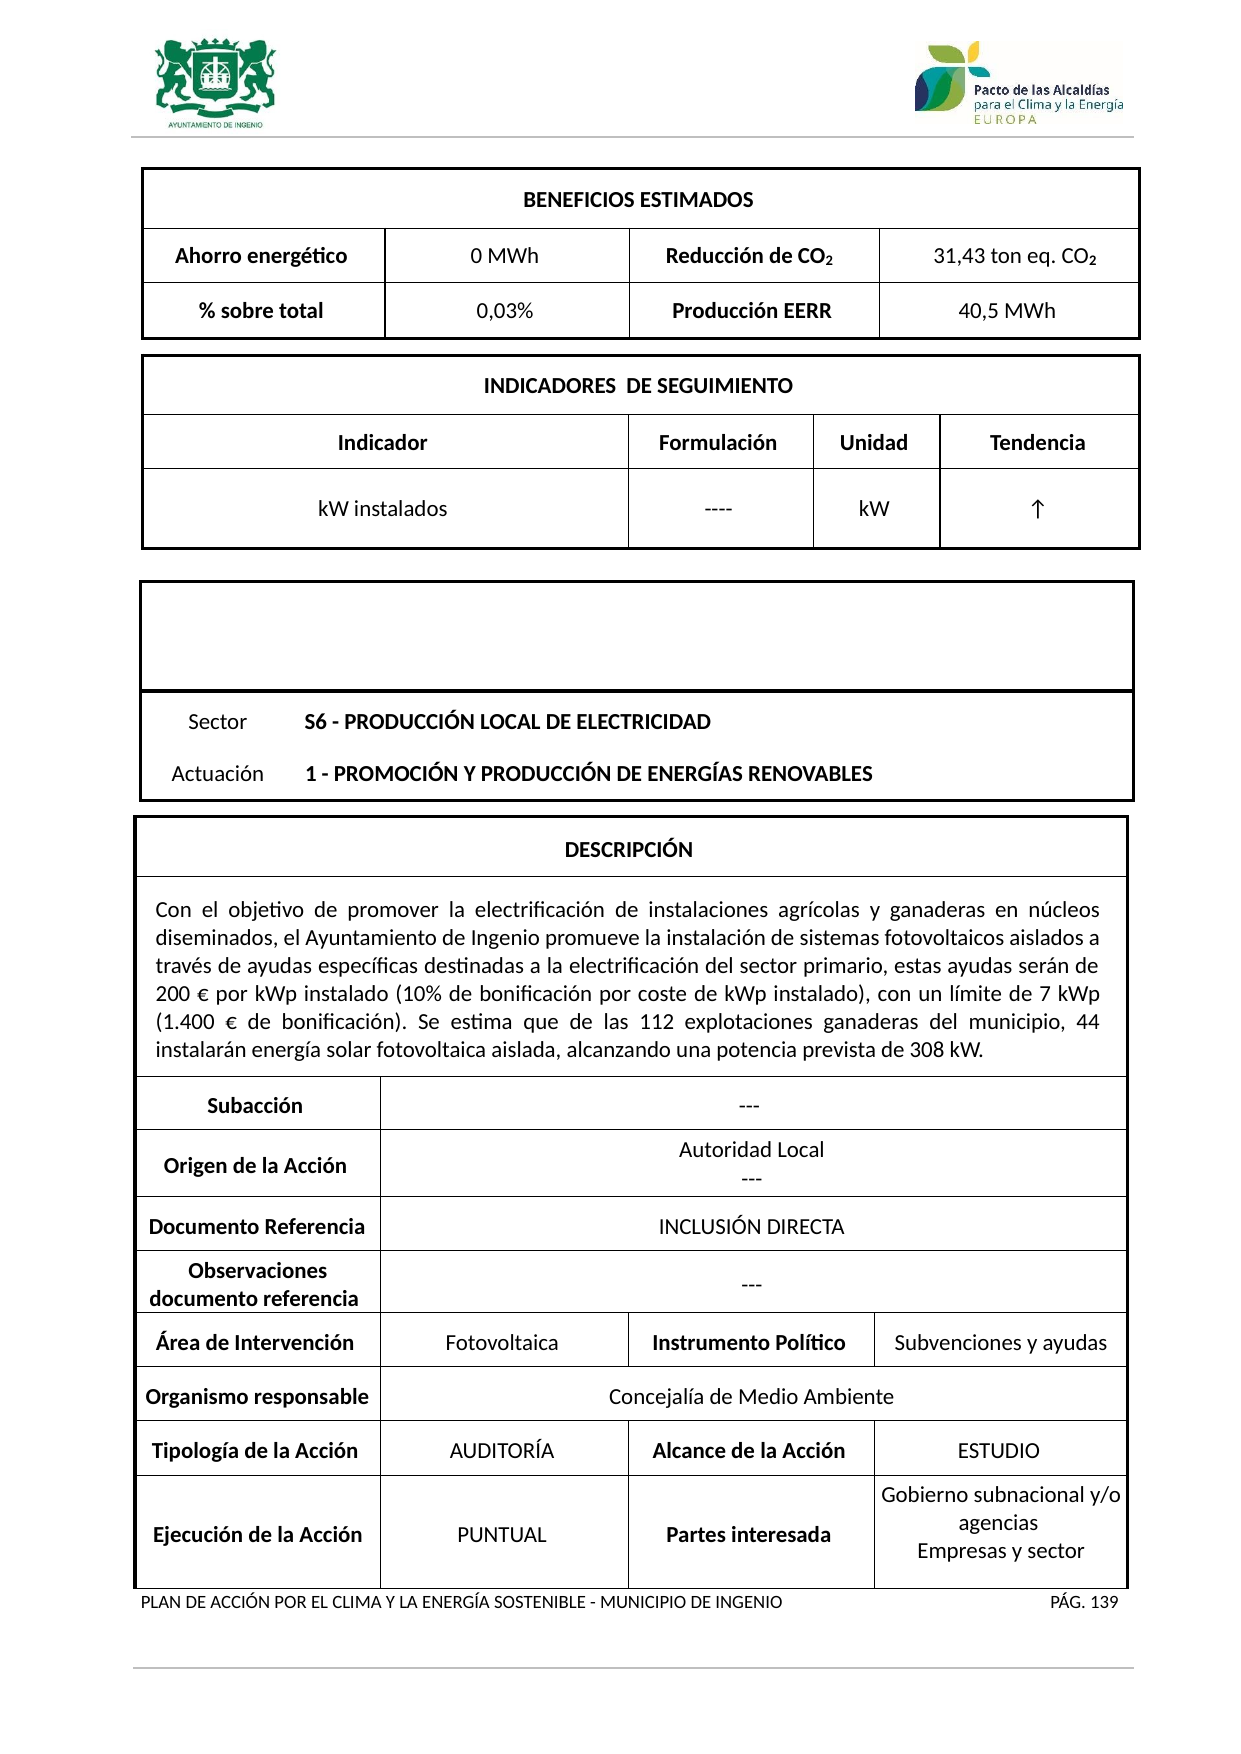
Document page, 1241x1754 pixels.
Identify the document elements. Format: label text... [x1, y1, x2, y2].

table_header [940, 357, 1138, 414]
table_cell 31,43 ton eq. CO2 [880, 229, 1138, 282]
table_cell ESTUDIO [875, 1421, 1126, 1474]
table_cell Formulación [629, 415, 813, 468]
table_header BENEFICIOS ESTIMADOS [385, 170, 879, 228]
table_cell Autoridad Local --- [381, 1130, 1126, 1196]
table_header [813, 357, 940, 414]
table_cell Ahorro energético [144, 229, 384, 282]
table_cell Ejecución de la Acción [137, 1476, 380, 1588]
table_cell Subvenciones y ayudas [875, 1313, 1126, 1366]
table_cell --- [381, 1077, 1126, 1129]
table_cell Partes interesada [629, 1476, 874, 1588]
table_cell 0 MWh [386, 229, 629, 282]
table_header [879, 170, 1138, 228]
table_cell PUNTUAL [381, 1476, 628, 1588]
table_cell Unidad [814, 415, 939, 468]
table_cell Observaciones documento referencia [137, 1251, 380, 1312]
table_cell Concejalía de Medio Ambiente [381, 1367, 1126, 1420]
table_cell Con el objetivo de promover la electrificación de instalaciones agrícolas y ganaderas en núcleos diseminados, el Ayuntamiento de Ingenio promueve la instalación de sistemas fotovoltaicos aislados a través de ayudas específicas destinadas a la electrificación del sector primario, estas ayudas serán de 200 € por kWp instalado (10% de bonificación por coste de kWp instalado), con un límite de 7 kWp (1.400 € de bonificación). Se estima que de las 112 explotaciones ganaderas del municipio, 44 instalarán energía solar fotovoltaica aislada, alcanzando una potencia prevista de 308 kW. [137, 877, 1126, 1076]
table_cell 40,5 MWh [880, 283, 1138, 337]
table_cell kW instalados [144, 469, 628, 547]
table_cell Reducción de CO2 [630, 229, 879, 282]
table_cell Gobierno subnacional y/o agencias Empresas y sector [875, 1476, 1126, 1588]
table_cell INCLUSIÓN DIRECTA [381, 1197, 1126, 1250]
table_cell Alcance de la Acción [629, 1421, 874, 1474]
table_header ING_S6_1.08 - PROMOCIÓN DE LAS INSTALACIONES DE ENERGÍA FOTOVOLTAICA AISLADA EN EL SECTOR PRIMARIO [142, 583, 1132, 689]
table_cell % sobre total [144, 283, 384, 337]
table_cell --- [381, 1251, 1126, 1312]
table_cell kW [814, 469, 939, 547]
table_header [144, 170, 385, 228]
table_cell Área de Intervención [137, 1313, 380, 1366]
table_cell Tendencia [941, 415, 1138, 468]
table_cell Subacción [137, 1077, 380, 1129]
table_header INDICADORES [144, 357, 628, 414]
table_cell Documento Referencia [137, 1197, 380, 1250]
table_cell ---- [629, 469, 813, 547]
table_cell Indicador [144, 415, 628, 468]
table_cell Fotovoltaica [381, 1313, 628, 1366]
table_cell AUDITORÍA [381, 1421, 628, 1474]
table_header DESCRIPCIÓN [137, 818, 1126, 876]
table_cell Organismo responsable [137, 1367, 380, 1420]
table_cell 0,03% [386, 283, 629, 337]
table_cell Sector S6 - PRODUCCIÓN LOCAL DE ELECTRICIDAD Actuación 1 - PROMOCIÓN Y PRODUCCIÓN DE ENERGÍAS RENOVABLES [142, 693, 1132, 798]
table_cell Instrumento Político [629, 1313, 874, 1366]
table_cell Tipología de la Acción [137, 1421, 380, 1474]
table_cell ↑ [941, 469, 1138, 547]
table_cell Producción EERR [630, 283, 879, 337]
table_cell Origen de la Acción [137, 1130, 380, 1196]
table_header DE SEGUIMIENTO [628, 357, 813, 414]
